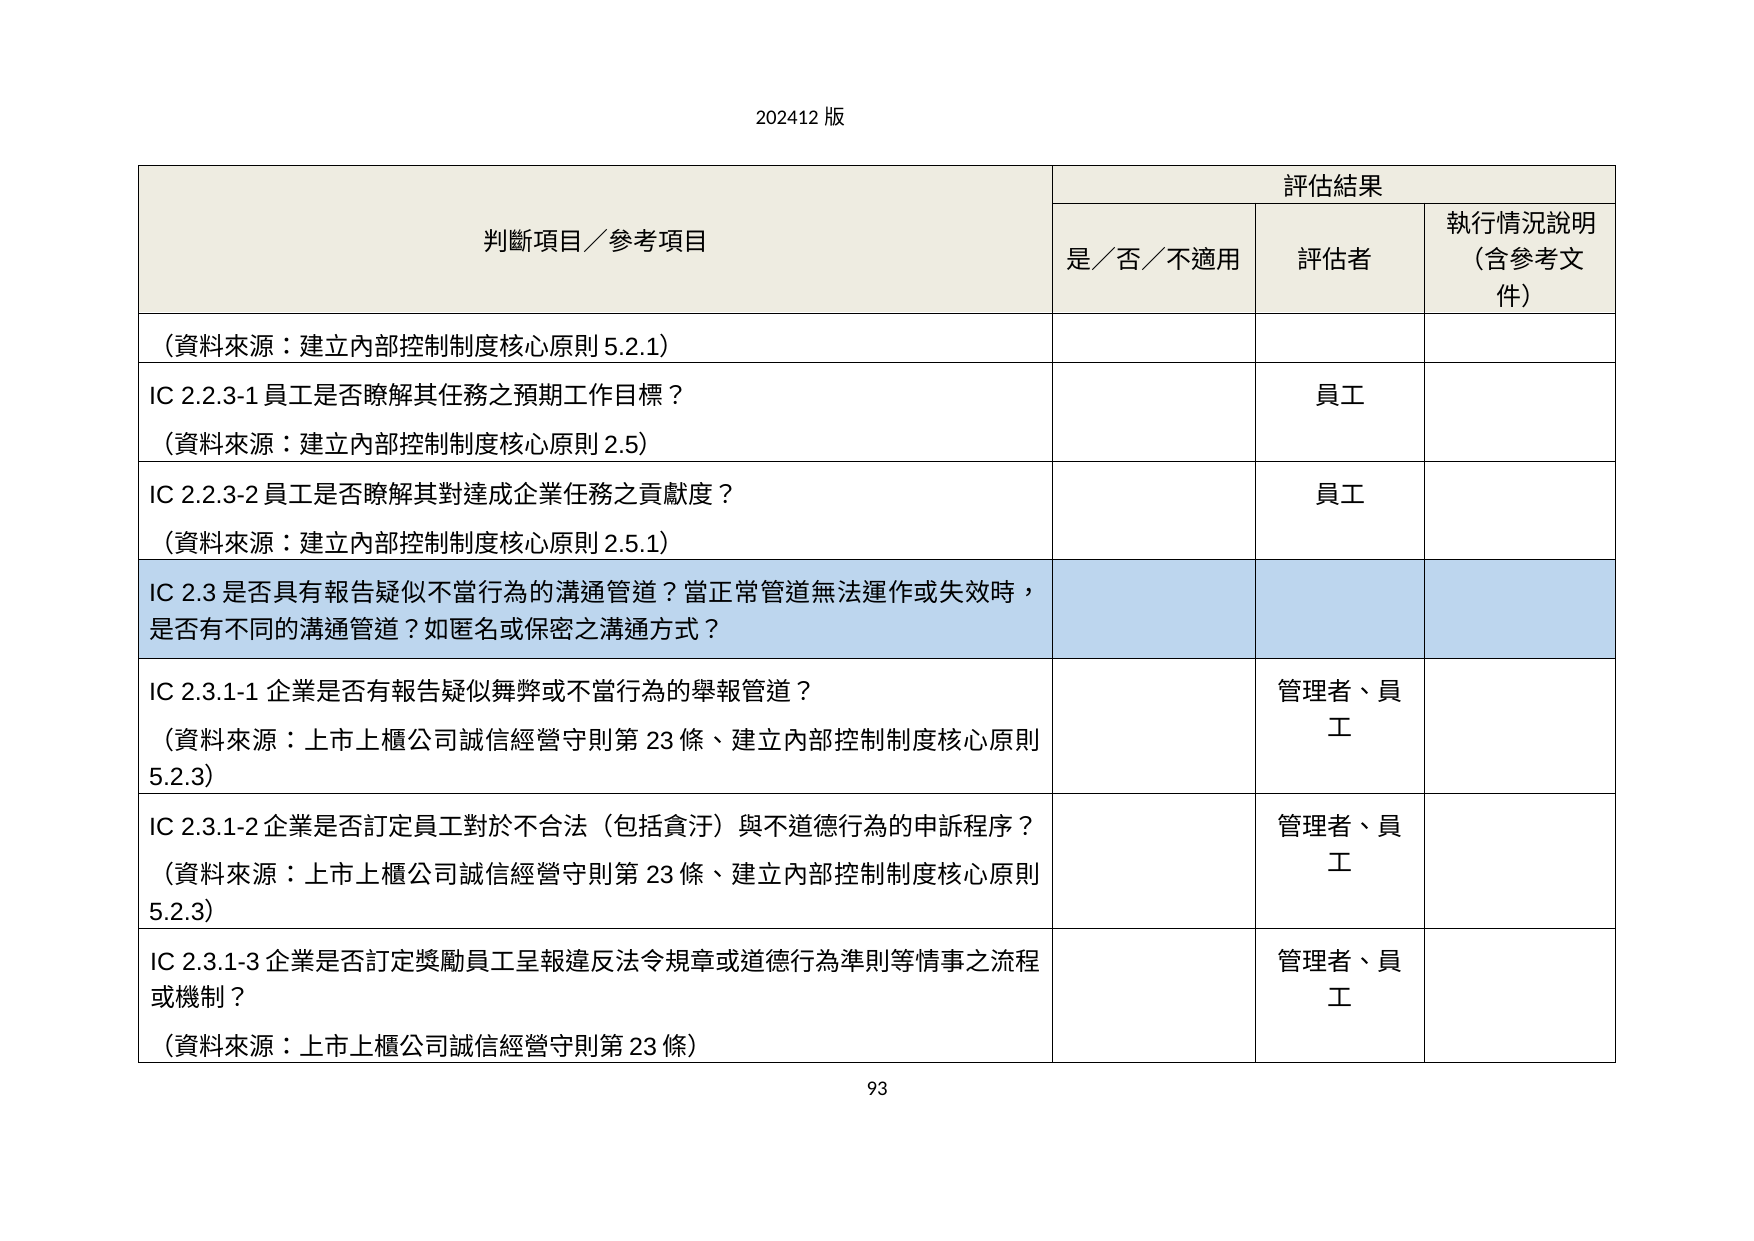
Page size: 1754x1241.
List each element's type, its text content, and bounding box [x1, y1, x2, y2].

table_cell [1256, 560, 1424, 658]
table_cell 員工 [1256, 363, 1424, 461]
table_cell [1425, 794, 1615, 927]
table_header 判斷項目／參考項目 [139, 166, 1052, 312]
table_cell [1425, 659, 1615, 793]
table_cell IC 2.3.1-1 企業是否有報告疑似舞弊或不當行為的舉報管道？ （資料來源：上市上櫃公司誠信經營守則第23條、建立內部控制制度核心原則5.2.3） [139, 659, 1052, 793]
table_cell 管理者、員工 [1256, 794, 1424, 927]
table_cell [1053, 314, 1255, 362]
table_cell [1425, 314, 1615, 362]
table_cell 管理者、員工 [1256, 659, 1424, 793]
table_cell （資料來源：建立內部控制制度核心原則5.2.1） [139, 314, 1052, 362]
table_cell 管理者、員工 [1256, 929, 1424, 1062]
table_cell 員工 [1256, 462, 1424, 559]
table_cell [1053, 794, 1255, 927]
table_header 評估結果 [1053, 166, 1615, 203]
table_cell 是／否／不適用 [1053, 204, 1255, 312]
table_cell [1425, 363, 1615, 461]
table_cell [1053, 462, 1255, 559]
table_cell [1425, 929, 1615, 1062]
table_cell 評估者 [1256, 204, 1424, 312]
table_cell IC 2.3是否具有報告疑似不當行為的溝通管道？當正常管道無法運作或失效時，是否有不同的溝通管道？如匿名或保密之溝通方式？ [139, 560, 1052, 658]
table_cell IC 2.2.3-2員工是否瞭解其對達成企業任務之貢獻度？ （資料來源：建立內部控制制度核心原則2.5.1） [139, 462, 1052, 559]
table_cell IC 2.3.1-3企業是否訂定獎勵員工呈報違反法令規章或道德行為準則等情事之流程或機制？ （資料來源：上市上櫃公司誠信經營守則第23條） [139, 929, 1052, 1062]
table_cell [1053, 659, 1255, 793]
table_cell IC 2.2.3-1員工是否瞭解其任務之預期工作目標？ （資料來源：建立內部控制制度核心原則2.5） [139, 363, 1052, 461]
table_cell [1053, 929, 1255, 1062]
table_cell 執行情況說明 （含參考文件） [1425, 204, 1615, 312]
table_cell [1256, 314, 1424, 362]
table_cell [1053, 560, 1255, 658]
table_cell [1425, 560, 1615, 658]
table_cell [1425, 462, 1615, 559]
table_cell IC 2.3.1-2企業是否訂定員工對於不合法（包括貪汙）與不道德行為的申訴程序？ （資料來源：上市上櫃公司誠信經營守則第23條、建立內部控制制度核心原則5.2.3） [139, 794, 1052, 927]
table_cell [1053, 363, 1255, 461]
